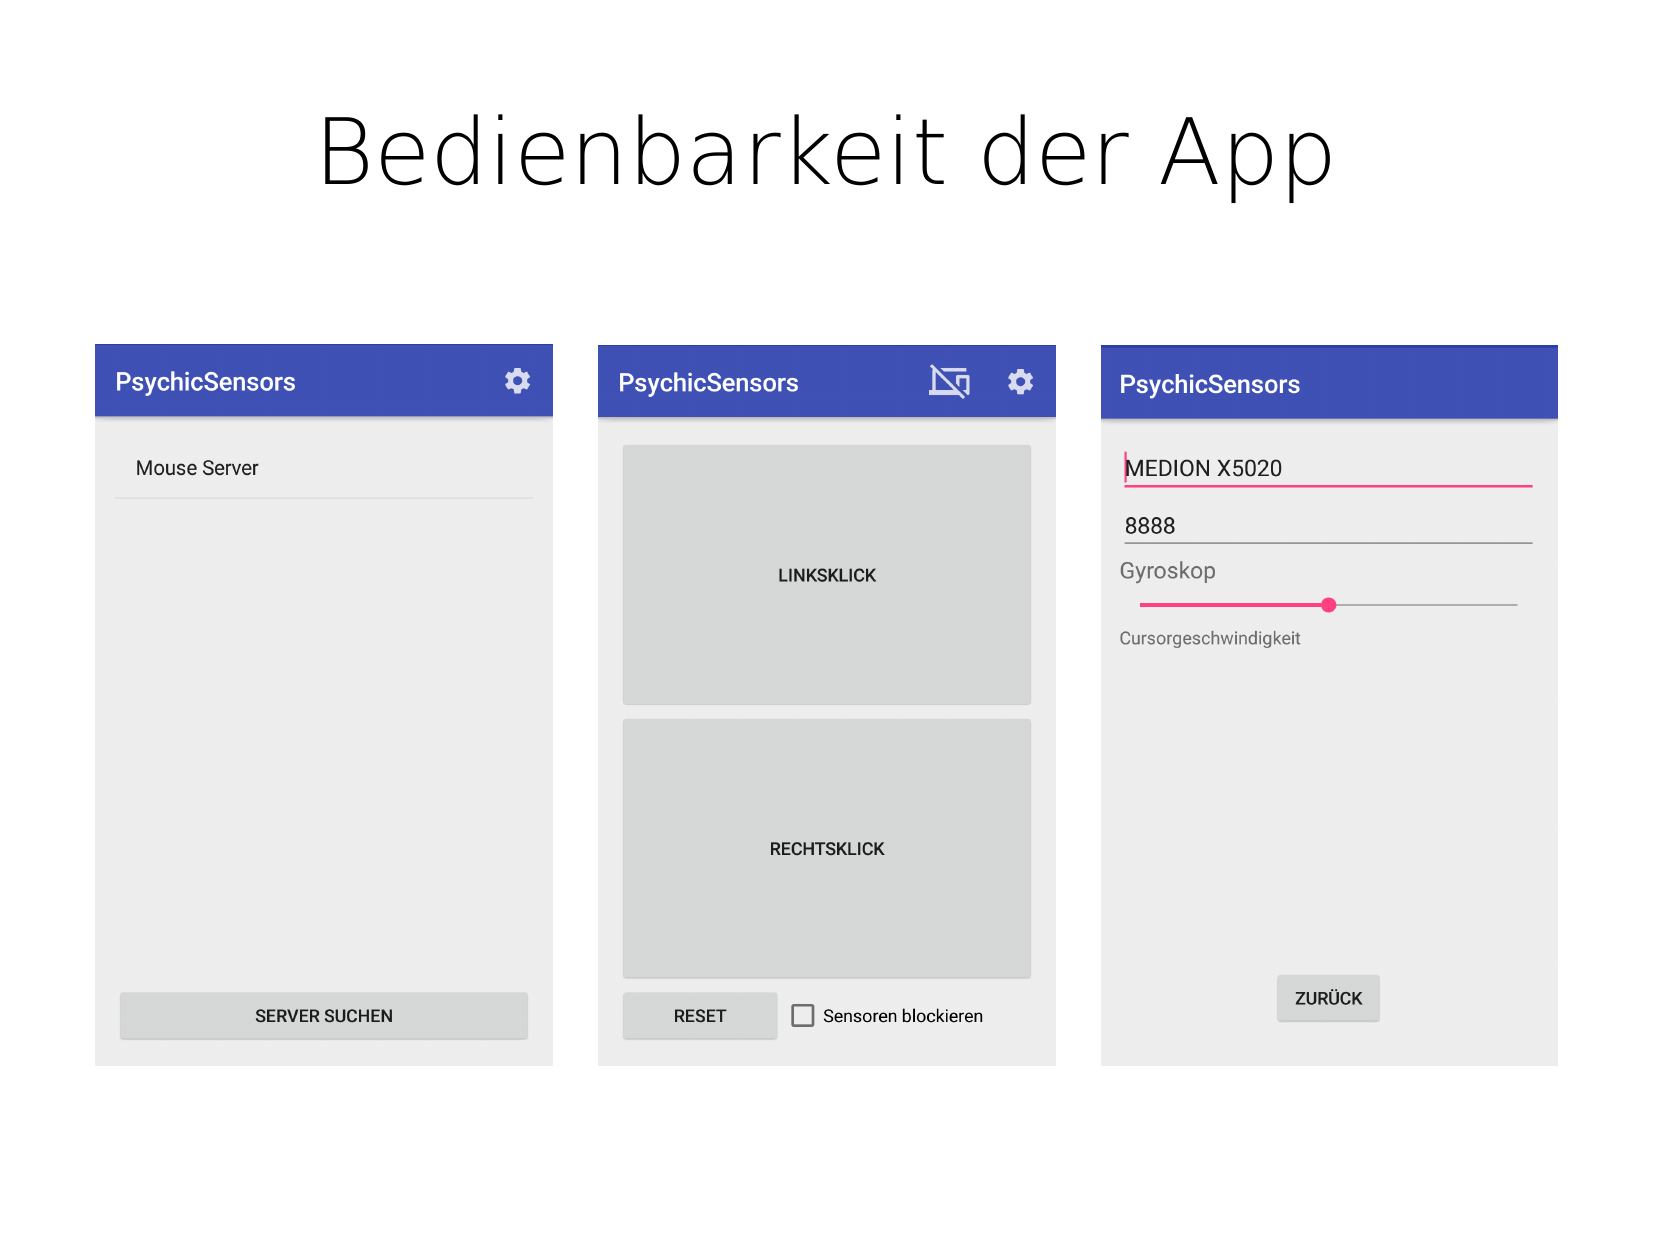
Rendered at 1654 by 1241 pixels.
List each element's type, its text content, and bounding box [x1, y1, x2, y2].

picture [95, 344, 553, 1066]
title Bedienbarkeit der App [82, 45, 1571, 261]
picture [1101, 345, 1558, 1066]
picture [598, 345, 1056, 1066]
